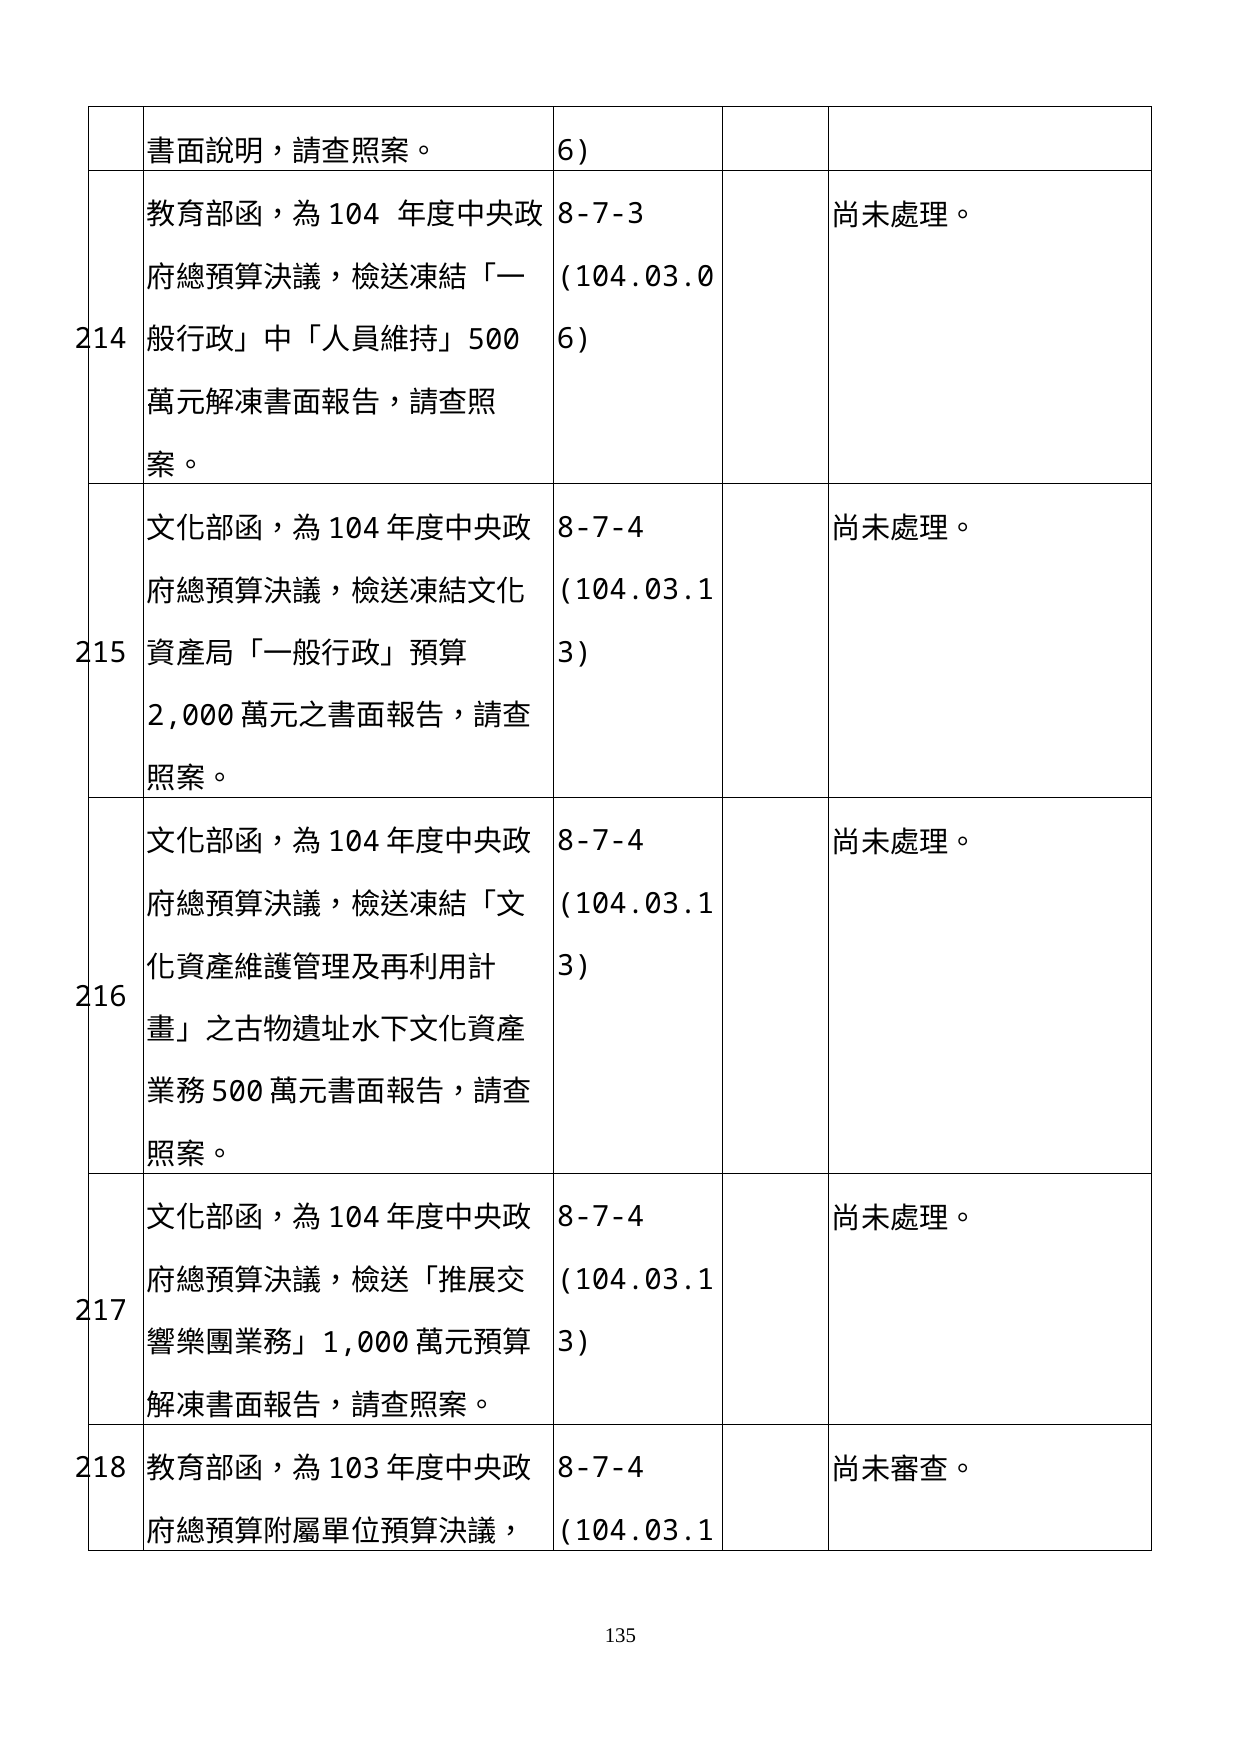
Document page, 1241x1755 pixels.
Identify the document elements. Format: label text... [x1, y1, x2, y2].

table_cell [89, 798, 143, 1173]
table_cell [89, 107, 143, 169]
table_cell 尚未處理。 [829, 484, 1151, 797]
table_cell [723, 1425, 828, 1550]
table_cell [89, 1425, 143, 1550]
table_cell 尚未處理。 [829, 798, 1151, 1173]
table_cell [723, 1174, 828, 1424]
table_cell [723, 171, 828, 483]
table_cell [723, 484, 828, 797]
table_cell 8-7-4 (104.03.13) [554, 484, 722, 797]
table_cell 教育部函，為103年度中央政府總預算附屬單位預算決議， [144, 1425, 553, 1550]
table_cell 教育部函，為104 年度中央政府總預算決議，檢送凍結「一般行政」中「人員維持」500萬元解凍書面報告，請查照案。 [144, 171, 553, 483]
table_cell 8-7-4 (104.03.13) [554, 1174, 722, 1424]
table_cell 書面說明，請查照案。 [144, 107, 553, 169]
table_cell 尚未處理。 [829, 171, 1151, 483]
table_cell 8-7-3 (104.03.06) [554, 171, 722, 483]
table_cell [89, 484, 143, 797]
table_cell [829, 107, 1151, 169]
table_cell 文化部函，為104年度中央政府總預算決議，檢送凍結文化資產局「一般行政」預算2,000萬元之書面報告，請查照案。 [144, 484, 553, 797]
table_cell [723, 107, 828, 169]
table_cell 8-7-4 (104.03.1 [554, 1425, 722, 1550]
table_cell 尚未處理。 [829, 1174, 1151, 1424]
table_cell [89, 1174, 143, 1424]
table_cell [723, 798, 828, 1173]
table_cell 8-7-4 (104.03.13) [554, 798, 722, 1173]
table_cell [89, 171, 143, 483]
table_cell 6) [554, 107, 722, 169]
table_cell 文化部函，為104年度中央政府總預算決議，檢送凍結「文化資產維護管理及再利用計畫」之古物遺址水下文化資產業務500萬元書面報告，請查照案。 [144, 798, 553, 1173]
table_cell 文化部函，為104年度中央政府總預算決議，檢送「推展交響樂團業務」1,000萬元預算解凍書面報告，請查照案。 [144, 1174, 553, 1424]
table_cell 尚未審查。 [829, 1425, 1151, 1550]
